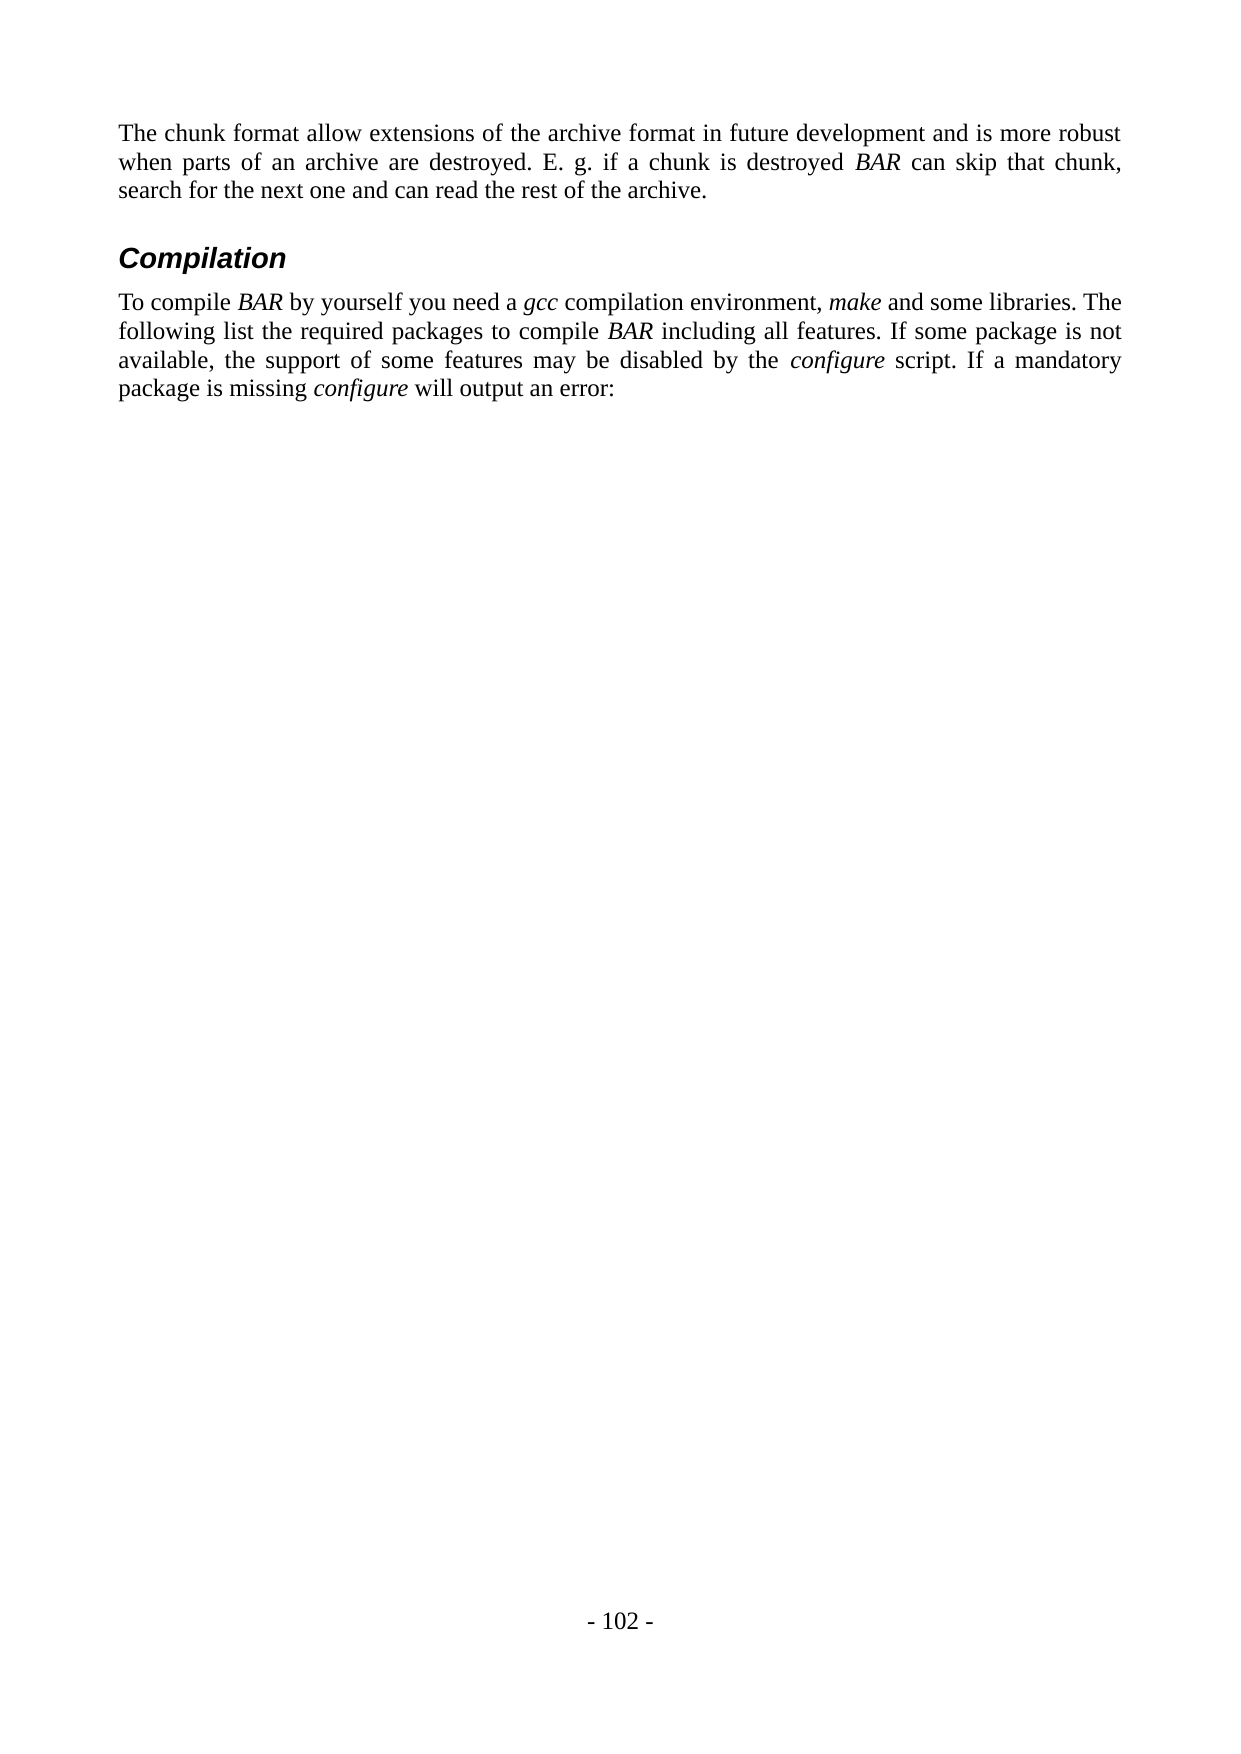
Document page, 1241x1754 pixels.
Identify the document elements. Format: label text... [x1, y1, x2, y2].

text The chunk format allow extensions of the archive format in future development and is more robust when parts of an archive are destroyed. E. g. if a chunk is destroyed BAR can skip that chunk, search for the next one and can read the rest of the archive. [118, 118, 1122, 204]
text To compile BAR by yourself you need a gcc compilation environment, make and some libraries. The following list the required packages to compile BAR including all features. If some package is not available, the support of some features may be disabled by the configure script. If a mandatory package is missing configure will output an error: [118, 287, 1122, 402]
subtitle Compilation [118, 241, 1122, 275]
